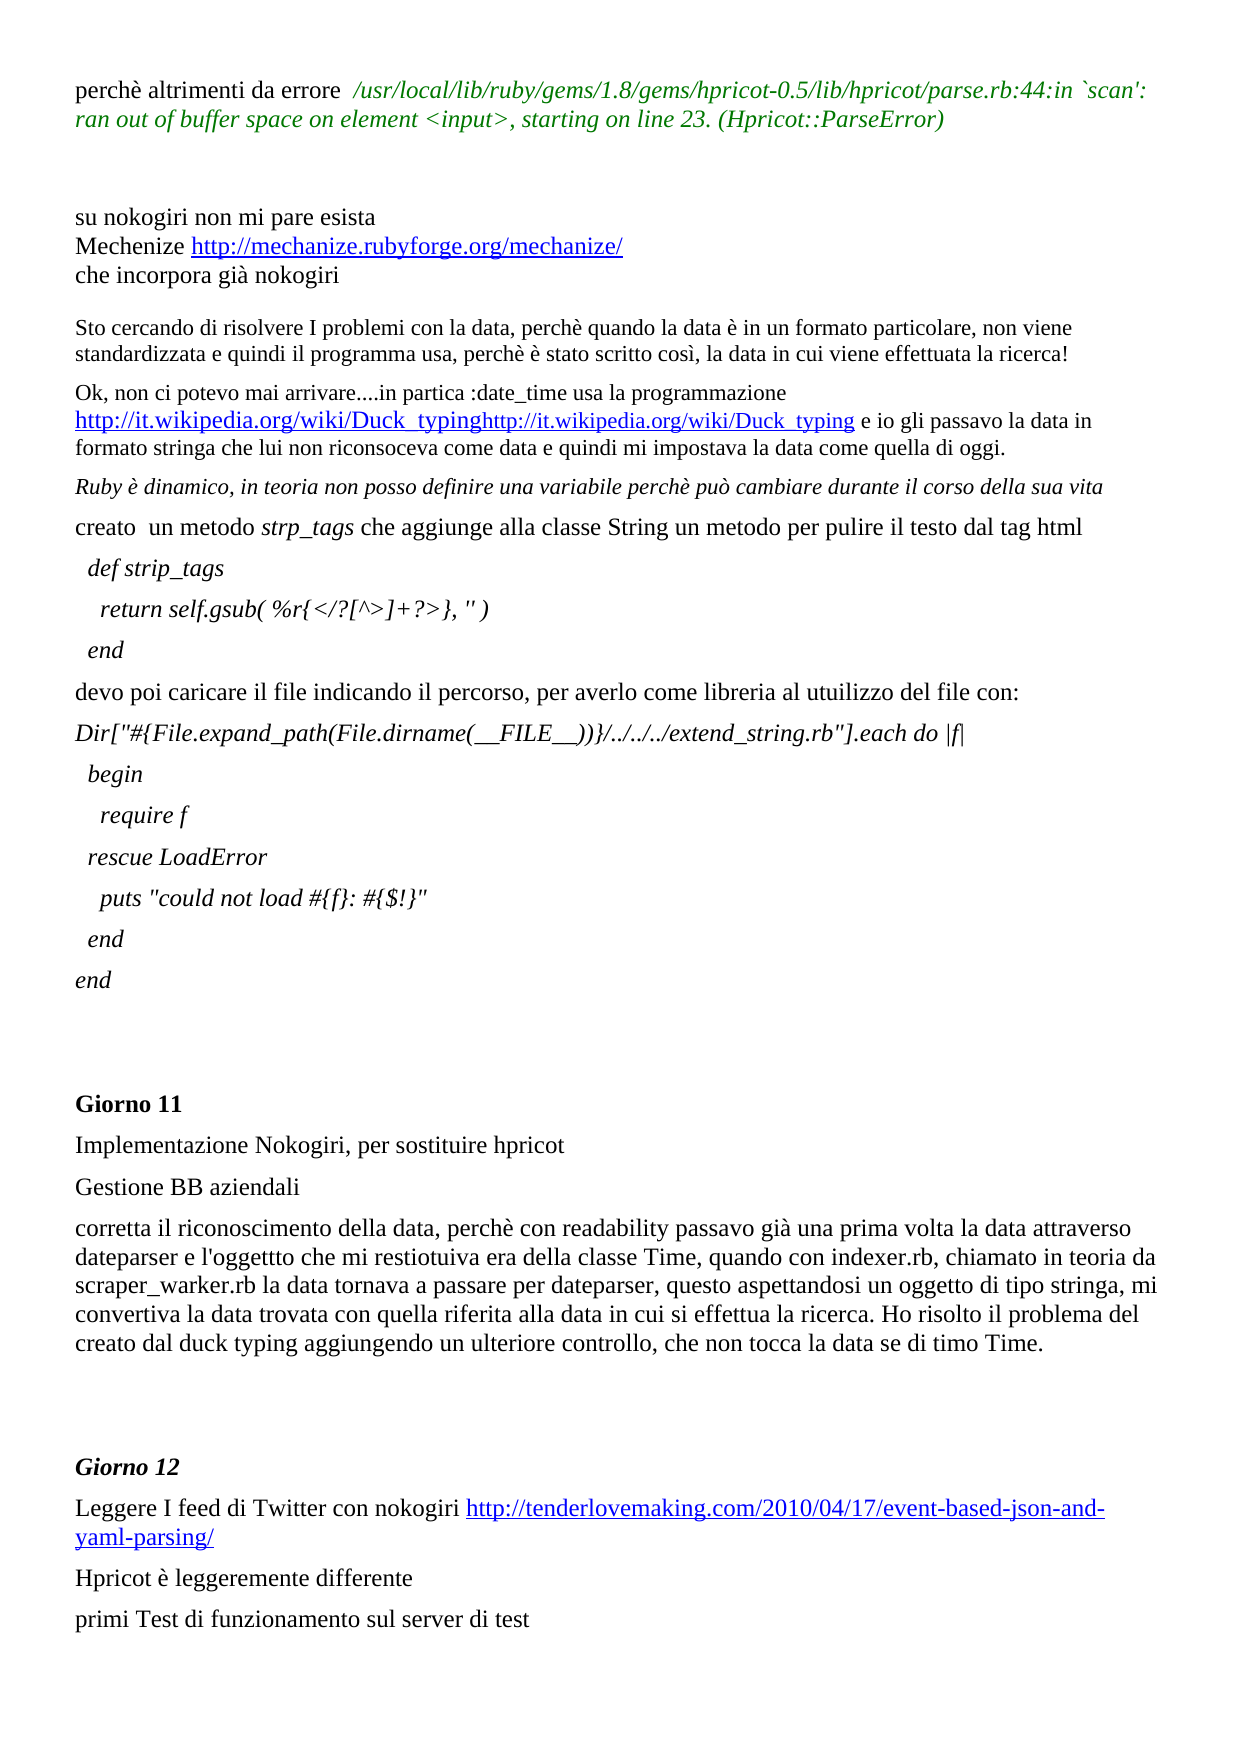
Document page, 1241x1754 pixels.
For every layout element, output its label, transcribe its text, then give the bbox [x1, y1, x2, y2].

text require f [75, 800, 1162, 829]
text Gestione BB aziendali [75, 1172, 1162, 1200]
text devo poi caricare il file indicando il percorso, per averlo come libreria al utuilizzo del file con: [75, 677, 1162, 705]
text che incorpora già nokogiri [75, 260, 1162, 289]
subtitle Sto cercando di risolvere I problemi con la data, perchè quando la data è in un formato particolare, non viene standardizzata e quindi il programma usa, perchè è stato scritto così, la data in cui viene effettuata la ricerca! [75, 314, 1162, 366]
text Leggere I feed di Twitter con nokogiri http://tenderlovemaking.com/2010/04/17/event-based-json-and-yaml-parsing/ [75, 1493, 1162, 1550]
text Implementazione Nokogiri, per sostituire hpricot [75, 1130, 1162, 1159]
text perchè altrimenti da errore /usr/local/lib/ruby/gems/1.8/gems/hpricot-0.5/lib/hpricot/parse.rb:44:in `scan': ran out of buffer space on element <input>, starting on line 23. (Hpricot::ParseError) [75, 75, 1162, 132]
text Ok, non ci potevo mai arrivare....in partica :date_time usa la programmazione http://it.wikipedia.org/wiki/Duck_typinghttp://it.wikipedia.org/wiki/Duck_typing e io gli passavo la data in formato stringa che lui non riconsoceva come data e quindi mi impostava la data come quella di oggi. [75, 379, 1162, 460]
text return self.gsub( %r{</?[^>]+?>}, '' ) [75, 594, 1162, 623]
text end [75, 924, 1162, 953]
text su nokogiri non mi pare esista [75, 202, 1162, 231]
text creato un metodo strp_tags che aggiunge alla classe String un metodo per pulire il testo dal tag html [75, 512, 1162, 540]
text rescue LoadError [75, 842, 1162, 870]
text corretta il riconoscimento della data, perchè con readability passavo già una prima volta la data attraverso dateparser e l'oggettto che mi restiotuiva era della classe Time, quando con indexer.rb, chiamato in teoria da scraper_warker.rb la data tornava a passare per dateparser, questo aspettandosi un oggetto di tipo stringa, mi convertiva la data trovata con quella riferita alla data in cui si effettua la ricerca. Ho risolto il problema del creato dal duck typing aggiungendo un ulteriore controllo, che non tocca la data se di timo Time. [75, 1213, 1162, 1357]
text begin [75, 759, 1162, 788]
text Dir["#{File.expand_path(File.dirname(__FILE__))}/../../../extend_string.rb"].each do |f| [75, 718, 1162, 747]
text Ruby è dinamico, in teoria non posso definire una variabile perchè può cambiare durante il corso della sua vita [75, 473, 1162, 499]
text Hpricot è leggeremente differente [75, 1563, 1162, 1592]
text def strip_tags [75, 553, 1162, 582]
text end [75, 635, 1162, 664]
text Mechenize http://mechanize.rubyforge.org/mechanize/ [75, 231, 1162, 260]
text primi Test di funzionamento sul server di test [75, 1604, 1162, 1633]
text puts "could not load #{f}: #{$!}" [75, 883, 1162, 912]
text Giorno 12 [75, 1452, 1162, 1480]
text end [75, 965, 1162, 994]
text Giorno 11 [75, 1089, 1162, 1118]
